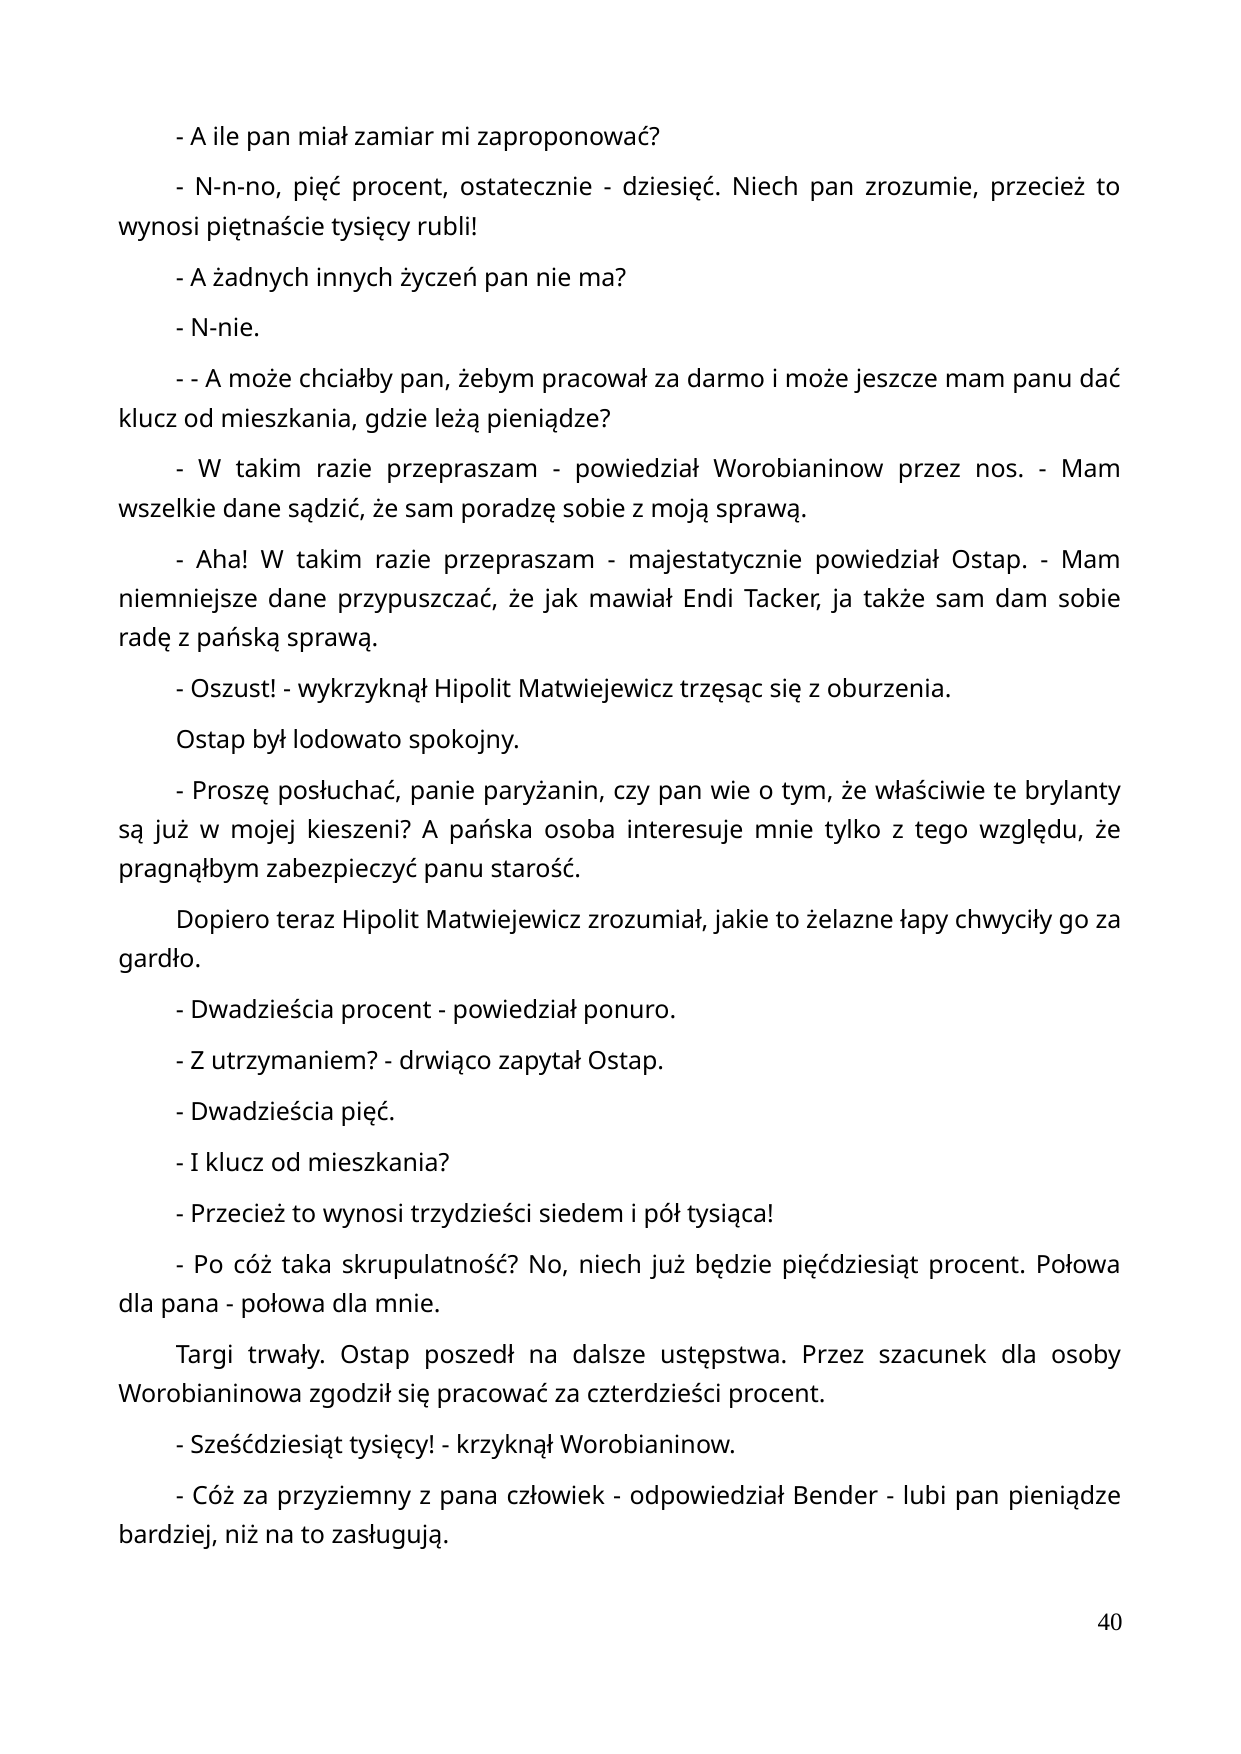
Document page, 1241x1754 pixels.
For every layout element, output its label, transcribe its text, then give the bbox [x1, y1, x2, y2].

text - A ile pan miał zamiar mi zaproponować? [118, 118, 1122, 152]
text - Oszust! - wykrzyknął Hipolit Matwiejewicz trzęsąc się z oburzenia. [118, 671, 1122, 704]
text Dopiero teraz Hipolit Matwiejewicz zrozumiał, jakie to żelazne łapy chwyciły go za gardło. [118, 902, 1122, 975]
text - W takim razie przepraszam - powiedział Worobianinow przez nos. - Mam wszelkie dane sądzić, że sam poradzę sobie z moją sprawą. [118, 451, 1122, 524]
text - N-n-no, pięć procent, ostatecznie - dziesięć. Niech pan zrozumie, przecież to wynosi piętnaście tysięcy rubli! [118, 169, 1122, 242]
text - A żadnych innych życzeń pan nie ma? [118, 259, 1122, 293]
text Targi trwały. Ostap poszedł na dalsze ustępstwa. Przez szacunek dla osoby Worobianinowa zgodził się pracować za czterdzieści procent. [118, 1337, 1122, 1410]
text Ostap był lodowato spokojny. [118, 721, 1122, 756]
text - Przecież to wynosi trzydzieści siedem i pół tysiąca! [118, 1196, 1122, 1229]
text - I klucz od mieszkania? [118, 1144, 1122, 1179]
text - - A może chciałby pan, żebym pracował za darmo i może jeszcze mam panu dać klucz od mieszkania, gdzie leżą pieniądze? [118, 361, 1122, 434]
text - Dwadzieścia procent - powiedział ponuro. [118, 992, 1122, 1026]
text - N-nie. [118, 310, 1122, 344]
text - Proszę posłuchać, panie paryżanin, czy pan wie o tym, że właściwie te brylanty są już w mojej kieszeni? A pańska osoba interesuje mnie tylko z tego względu, że pragnąłbym zabezpieczyć panu starość. [118, 772, 1122, 885]
text - Z utrzymaniem? - drwiąco zapytał Ostap. [118, 1043, 1122, 1077]
text - Sześćdziesiąt tysięcy! - krzyknął Worobianinow. [118, 1427, 1122, 1461]
text - Po cóż taka skrupulatność? No, niech już będzie pięćdziesiąt procent. Połowa dla pana - połowa dla mnie. [118, 1246, 1122, 1320]
text - Cóż za przyziemny z pana człowiek - odpowiedział Bender - lubi pan pieniądze bardziej, niż na to zasługują. [118, 1478, 1122, 1551]
text - Aha! W takim razie przepraszam - majestatycznie powiedział Ostap. - Mam niemniejsze dane przypuszczać, że jak mawiał Endi Tacker, ja także sam dam sobie radę z pańską sprawą. [118, 541, 1122, 654]
text - Dwadzieścia pięć. [118, 1094, 1122, 1128]
